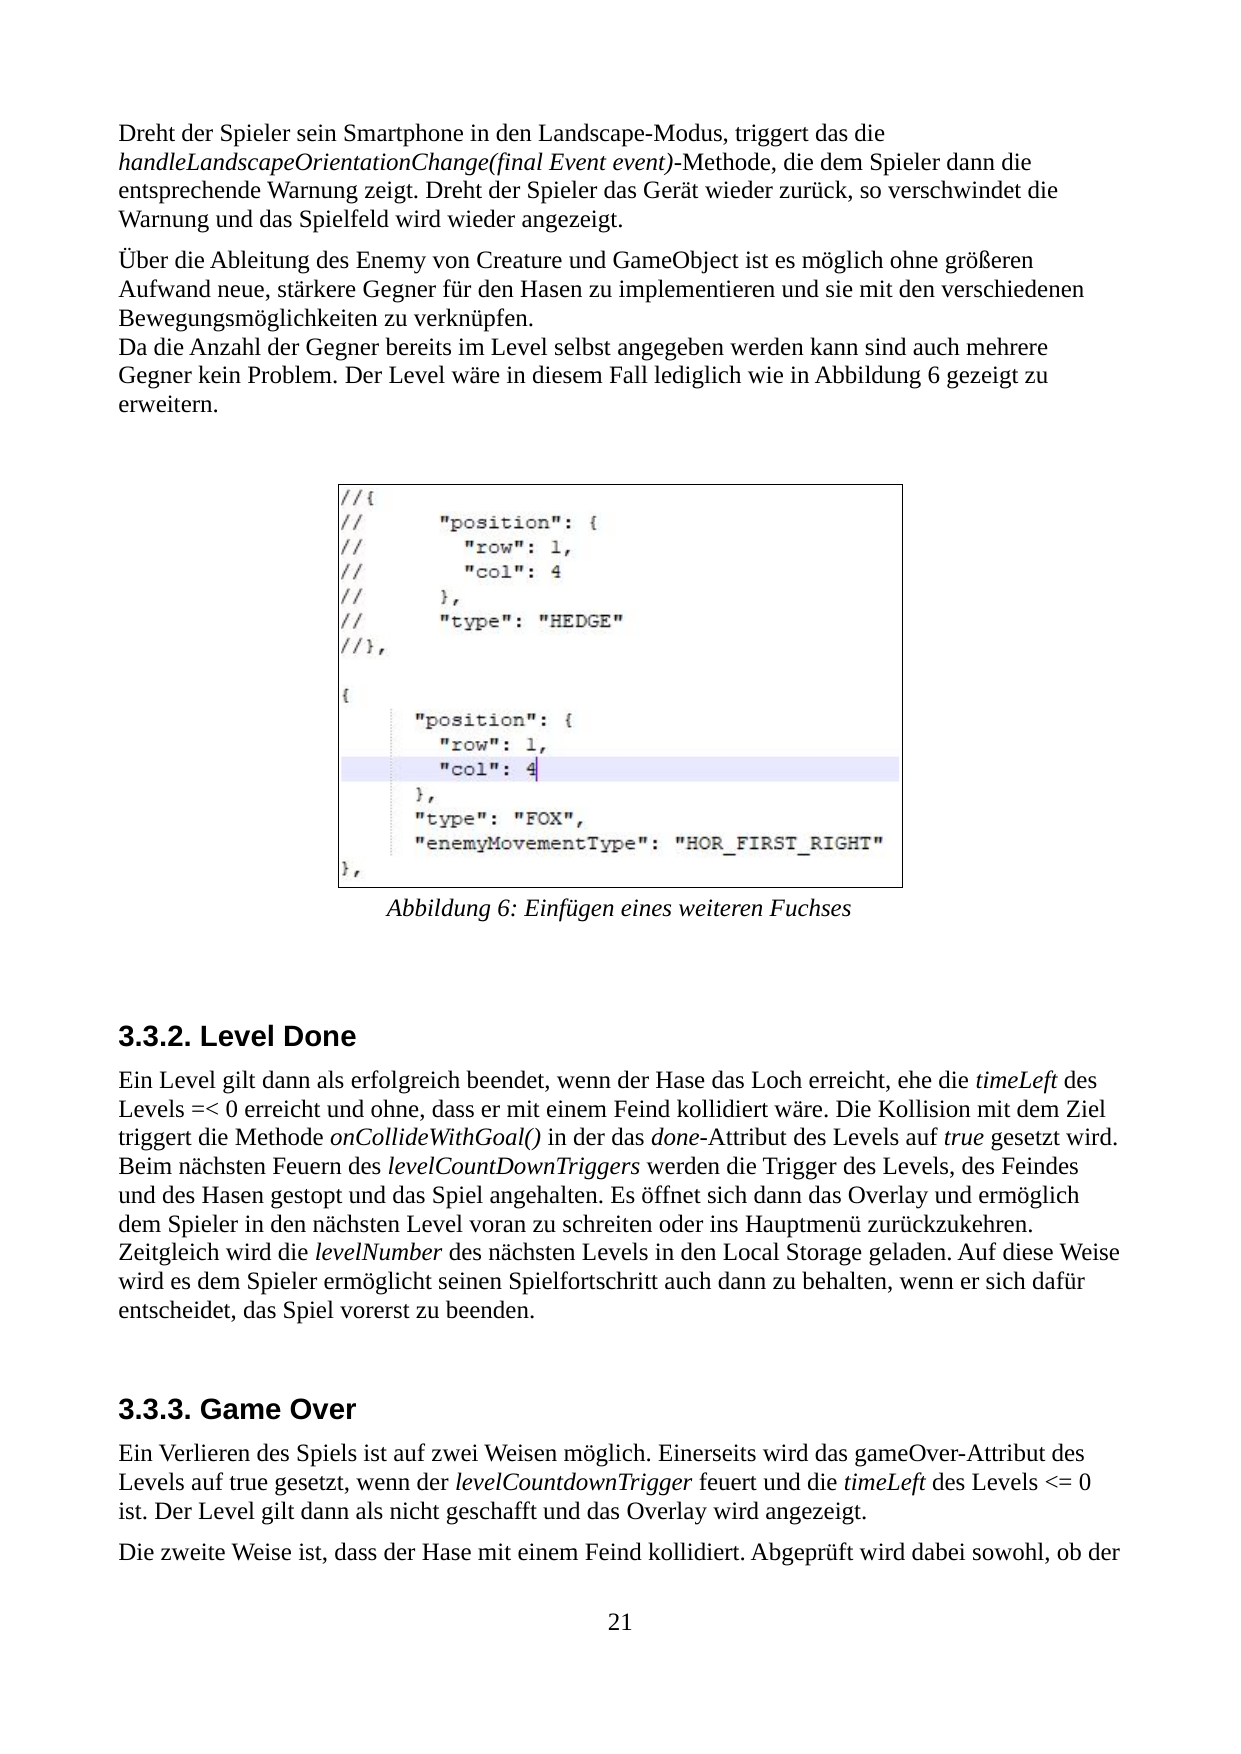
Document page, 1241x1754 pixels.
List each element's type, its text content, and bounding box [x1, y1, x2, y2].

text Ein Level gilt dann als erfolgreich beendet, wenn der Hase das Loch erreicht, ehe die timeLeft des Levels =< 0 erreicht und ohne, dass er mit einem Feind kollidiert wäre. Die Kollision mit dem Ziel triggert die Methode onCollideWithGoal() in der das done-Attribut des Levels auf true gesetzt wird. Beim nächsten Feuern des levelCountDownTriggers werden die Trigger des Levels, des Feindes und des Hasen gestopt und das Spiel angehalten. Es öffnet sich dann das Overlay und ermöglich dem Spieler in den nächsten Level voran zu schreiten oder ins Hauptmenü zurückzukehren. Zeitgleich wird die levelNumber des nächsten Levels in den Local Storage geladen. Auf diese Weise wird es dem Spieler ermöglicht seinen Spielfortschritt auch dann zu behalten, wenn er sich dafür entscheidet, das Spiel vorerst zu beenden. [118, 1065, 1122, 1324]
picture [341, 487, 900, 885]
subtitle 3.3.3. Game Over [118, 1392, 1122, 1426]
text Die zweite Weise ist, dass der Hase mit einem Feind kollidiert. Abgeprüft wird dabei sowohl, ob der [118, 1537, 1122, 1566]
subtitle 3.3.2. Level Done [118, 1019, 1122, 1052]
text Dreht der Spieler sein Smartphone in den Landscape-Modus, triggert das die handleLandscapeOrientationChange(final Event event)-Methode, die dem Spieler dann die entsprechende Warnung zeigt. Dreht der Spieler das Gerät wieder zurück, so verschwindet die Warnung und das Spielfeld wird wieder angezeigt. [118, 118, 1122, 233]
text Ein Verlieren des Spiels ist auf zwei Weisen möglich. Einerseits wird das gameOver-Attribut des Levels auf true gesetzt, wenn der levelCountdownTrigger feuert und die timeLeft des Levels <= 0 ist. Der Level gilt dann als nicht geschafft und das Overlay wird angezeigt. [118, 1438, 1122, 1524]
text Abbildung 6: Einfügen eines weiteren Fuchses [338, 888, 902, 922]
text Über die Ableitung des Enemy von Creature und GameObject ist es möglich ohne größeren Aufwand neue, stärkere Gegner für den Hasen zu implementieren und sie mit den verschiedenen Bewegungsmöglichkeiten zu verknüpfen. Da die Anzahl der Gegner bereits im Level selbst angegeben werden kann sind auch mehrere Gegner kein Problem. Der Level wäre in diesem Fall lediglich wie in Abbildung 6 gezeigt zu erweitern. [118, 246, 1122, 418]
